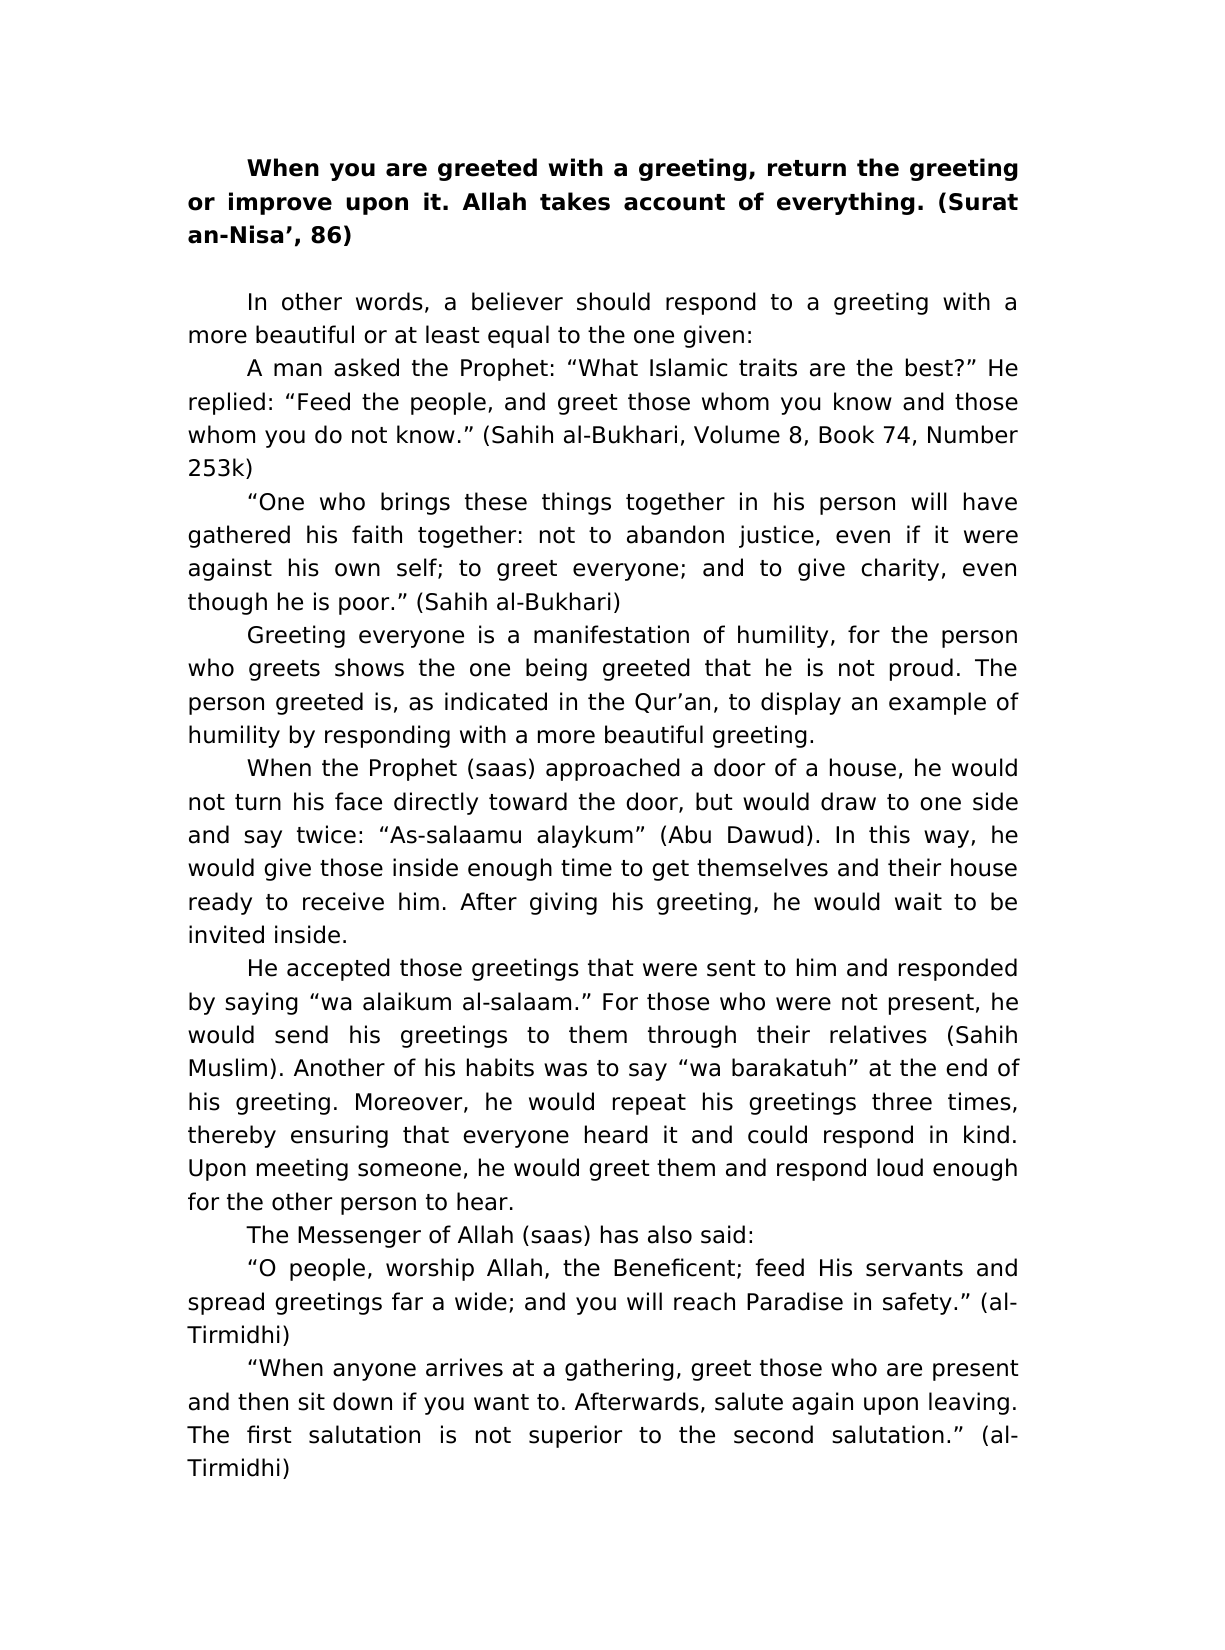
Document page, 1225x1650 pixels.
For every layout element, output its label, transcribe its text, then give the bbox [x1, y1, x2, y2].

text He accepted those greetings that were sent to him and responded by saying “wa alaikum al-salaam.” For those who were not present, he would send his greetings to them through their relatives (Sahih Muslim). Another of his habits was to say “wa barakatuh” at the end of his greeting. Moreover, he would repeat his greetings three times, thereby ensuring that everyone heard it and could respond in kind. Upon meeting someone, he would greet them and respond loud enough for the other person to hear. [187, 950, 1020, 1217]
text When the Prophet (saas) approached a door of a house, he would not turn his face directly toward the door, but would draw to one side and say twice: “As-salaamu alaykum” (Abu Dawud). In this way, he would give those inside enough time to get themselves and their house ready to receive him. After giving his greeting, he would wait to be invited inside. [187, 750, 1020, 950]
text When you are greeted with a greeting, return the greeting or improve upon it. Allah takes account of everything. (Surat an-Nisa’, 86) [187, 150, 1020, 250]
text A man asked the Prophet: “What Islamic traits are the best?” He replied: “Feed the people, and greet those whom you know and those whom you do not know.” (Sahih al-Bukhari, Volume 8, Book 74, Number 253k) [187, 350, 1020, 483]
text In other words, a believer should respond to a greeting with a more beautiful or at least equal to the one given: [187, 283, 1020, 350]
text Greeting everyone is a manifestation of humility, for the person who greets shows the one being greeted that he is not proud. The person greeted is, as indicated in the Qur’an, to display an example of humility by responding with a more beautiful greeting. [187, 617, 1020, 750]
text “One who brings these things together in his person will have gathered his faith together: not to abandon justice, even if it were against his own self; to greet everyone; and to give charity, even though he is poor.” (Sahih al-Bukhari) [187, 483, 1020, 617]
text The Messenger of Allah (saas) has also said: [187, 1217, 1020, 1250]
text “O people, worship Allah, the Beneficent; feed His servants and spread greetings far a wide; and you will reach Paradise in safety.” (al-Tirmidhi) [187, 1250, 1020, 1350]
text “When anyone arrives at a gathering, greet those who are present and then sit down if you want to. Afterwards, salute again upon leaving. The first salutation is not superior to the second salutation.” (al-Tirmidhi) [187, 1350, 1020, 1483]
